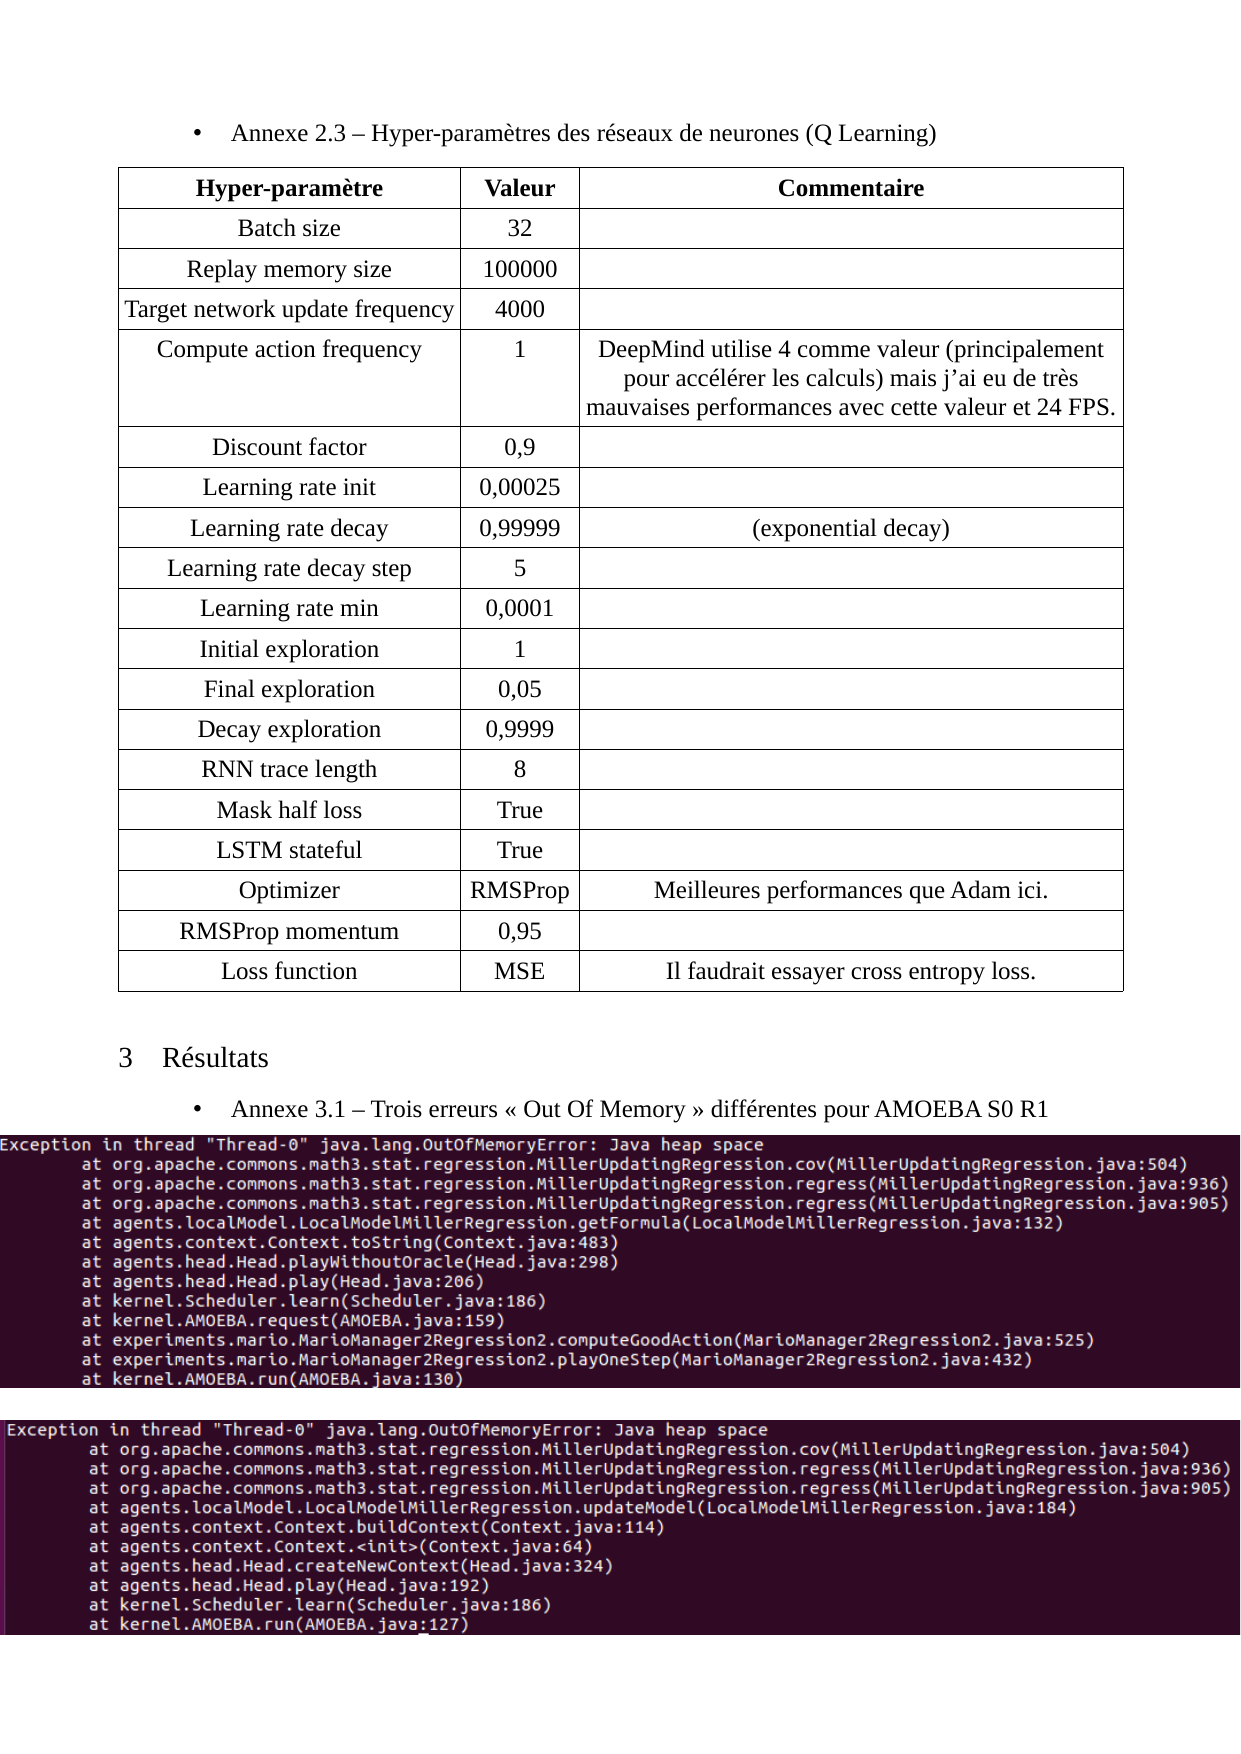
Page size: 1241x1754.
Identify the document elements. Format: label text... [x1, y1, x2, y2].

table_cell Replay memory size [119, 249, 460, 288]
table_cell Compute action frequency [119, 330, 460, 426]
table_cell Decay exploration [119, 710, 460, 749]
table_cell Optimizer [119, 871, 460, 910]
table_cell 0,9 [461, 427, 579, 467]
table_cell [580, 589, 1123, 628]
table_cell Learning rate decay [119, 508, 460, 547]
table_cell MSE [461, 951, 579, 991]
table_cell (exponential decay) [580, 508, 1123, 547]
table_cell True [461, 830, 579, 870]
table_cell 0,95 [461, 911, 579, 950]
table_cell [580, 629, 1123, 668]
table_cell RMSProp momentum [119, 911, 460, 950]
table_cell 0,0001 [461, 589, 579, 628]
table_header Hyper-paramètre [119, 168, 460, 207]
table_cell Target network update frequency [119, 289, 460, 328]
table_cell RNN trace length [119, 750, 460, 789]
table_cell 0,00025 [461, 468, 579, 507]
table_cell [580, 790, 1123, 829]
table_header Commentaire [580, 168, 1123, 207]
table_cell 1 [461, 330, 579, 426]
table_cell [580, 427, 1123, 467]
table_cell 100000 [461, 249, 579, 288]
table_cell [580, 548, 1123, 587]
table_cell Il faudrait essayer cross entropy loss. [580, 951, 1123, 991]
table_cell True [461, 790, 579, 829]
table_cell DeepMind utilise 4 comme valeur (principalement pour accélérer les calculs) mais j’ai eu de très mauvaises performances avec cette valeur et 24 FPS. [580, 330, 1123, 426]
text 3 Résultats [118, 1040, 1122, 1073]
table_cell Batch size [119, 209, 460, 248]
table_cell 5 [461, 548, 579, 587]
table_cell RMSProp [461, 871, 579, 910]
table_cell 1 [461, 629, 579, 668]
table_cell Final exploration [119, 669, 460, 708]
table_cell [580, 911, 1123, 950]
table_cell [580, 468, 1123, 507]
table_cell LSTM stateful [119, 830, 460, 870]
table_cell [580, 289, 1123, 328]
table_cell [580, 830, 1123, 870]
table_cell [580, 249, 1123, 288]
picture [0, 1625, 229, 1635]
table_cell Initial exploration [119, 629, 460, 668]
table_cell [580, 209, 1123, 248]
table_cell [580, 669, 1123, 708]
table_cell Meilleures performances que Adam ici. [580, 871, 1123, 910]
table_cell Learning rate min [119, 589, 460, 628]
table_cell Loss function [119, 951, 460, 991]
table_cell 4000 [461, 289, 579, 328]
table_cell 8 [461, 750, 579, 789]
list Annexe 3.1 – Trois erreurs « Out Of Memory » différentes pour AMOEBA S0 R1 [193, 1094, 1122, 1123]
table_cell [580, 750, 1123, 789]
table_cell 0,05 [461, 669, 579, 708]
table_cell 0,9999 [461, 710, 579, 749]
picture [0, 1374, 251, 1388]
table_cell [580, 710, 1123, 749]
table_cell 32 [461, 209, 579, 248]
table_cell Learning rate init [119, 468, 460, 507]
table_cell Mask half loss [119, 790, 460, 829]
table_cell Discount factor [119, 427, 460, 467]
table_cell 0,99999 [461, 508, 579, 547]
table_header Valeur [461, 168, 579, 207]
list Annexe 2.3 – Hyper-paramètres des réseaux de neurones (Q Learning) [193, 118, 1122, 147]
table_cell Learning rate decay step [119, 548, 460, 587]
